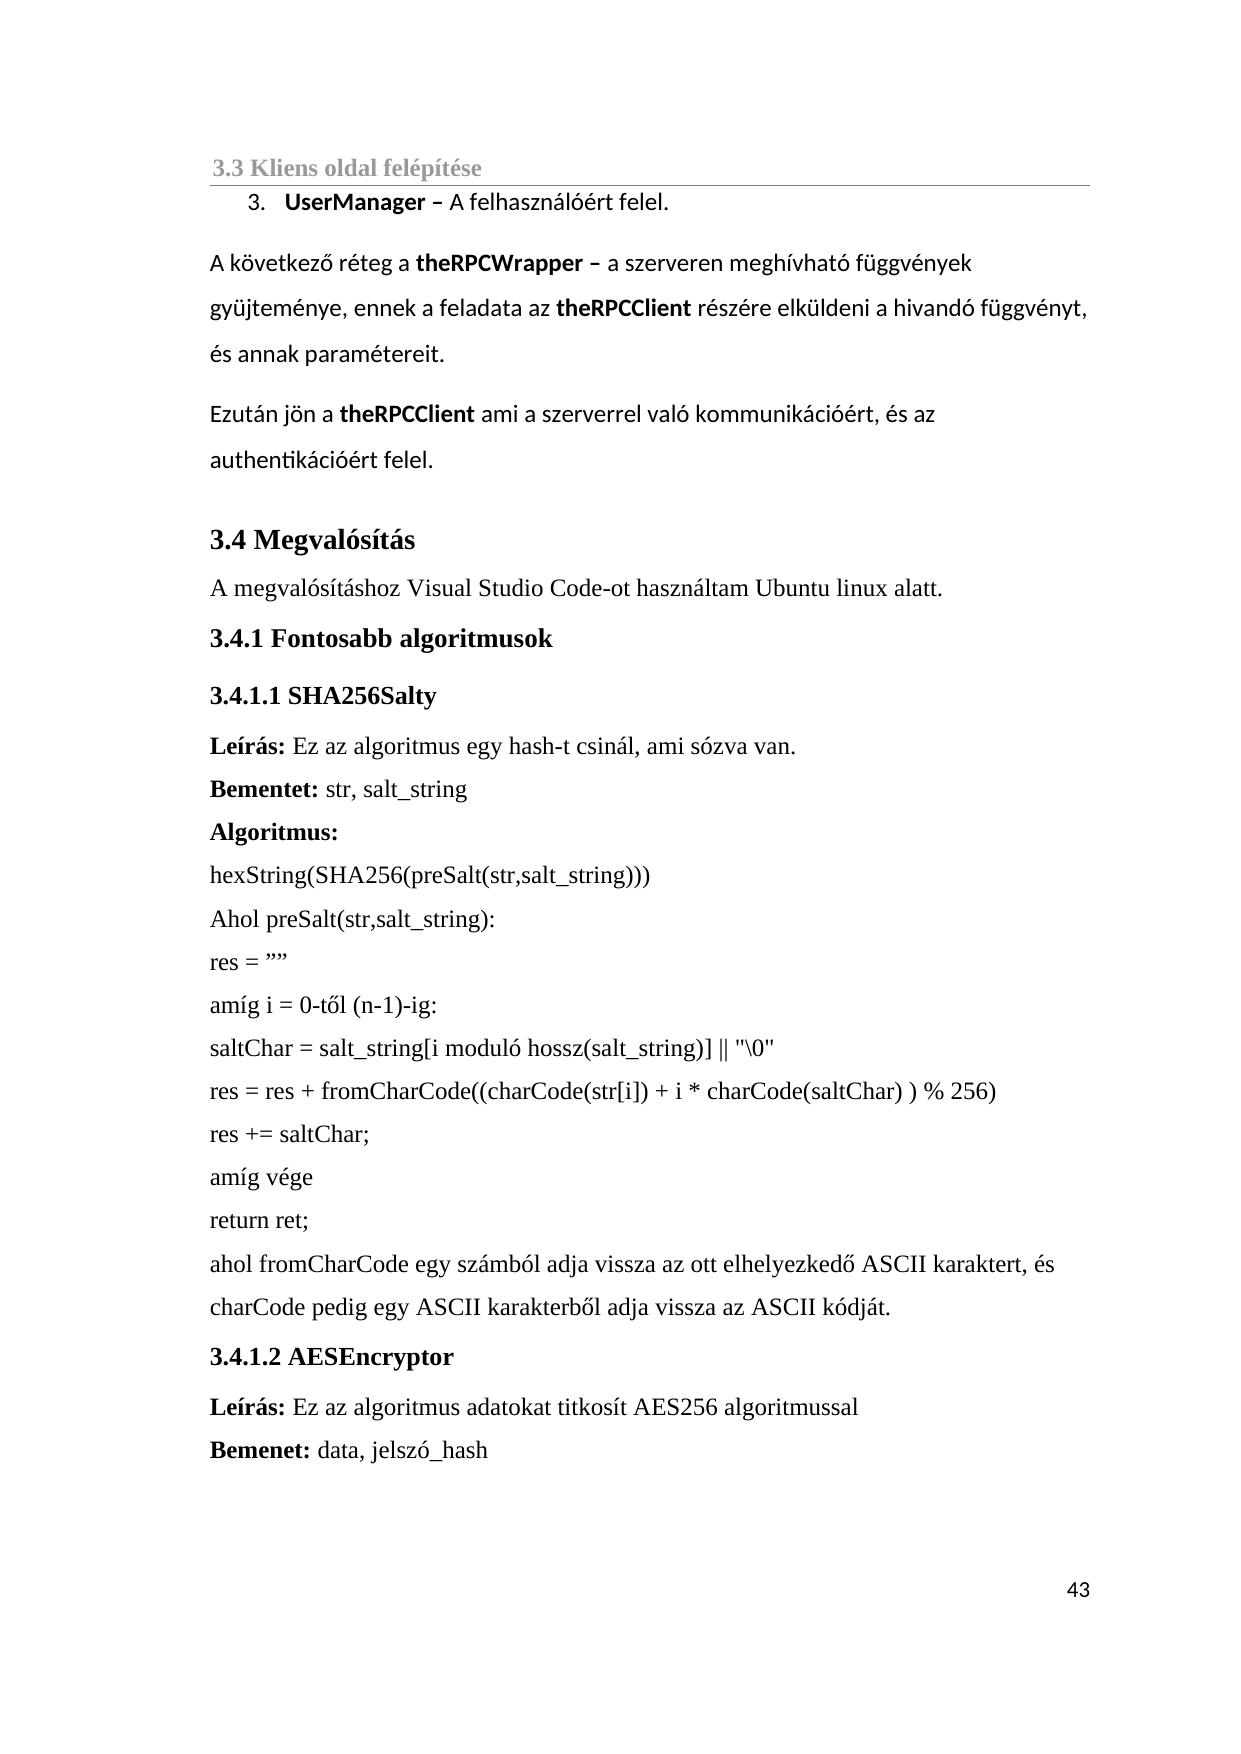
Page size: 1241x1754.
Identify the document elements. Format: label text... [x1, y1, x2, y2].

text Ahol preSalt(str,salt_string): [209, 904, 1090, 932]
text Ezután jön a theRPCClient ami a szerverrel való kommunikációért, és az authentikációért felel. [209, 399, 1090, 475]
text Bemenet: data, jelszó_hash [209, 1435, 1090, 1464]
text res = res + fromCharCode((charCode(str[i]) + i * charCode(saltChar) ) % 256) [209, 1076, 1090, 1105]
text A következő réteg a theRPCWrapper – a szerveren meghívható függvények gyüjteménye, ennek a feladata az theRPCClient részére elküldeni a hivandó függvényt, és annak paramétereit. [209, 247, 1090, 369]
subtitle Fontosabb algoritmusok [209, 622, 1090, 653]
text amíg i = 0-től (n-1)-ig: [209, 990, 1090, 1019]
text return ret; [209, 1206, 1090, 1234]
text Algoritmus: [209, 817, 1090, 846]
subtitle Megvalósítás [209, 522, 1090, 556]
text Leírás: Ez az algoritmus adatokat titkosít AES256 algoritmussal [209, 1392, 1090, 1421]
text ahol fromCharCode egy számból adja vissza az ott elhelyezkedő ASCII karaktert, és charCode pedig egy ASCII karakterből adja vissza az ASCII kódját. [209, 1249, 1090, 1321]
text res = ”” [209, 947, 1090, 976]
text Bementet: str, salt_string [209, 774, 1090, 803]
list UserManager – A felhasználóért felel. [247, 187, 1090, 217]
text Leírás: Ez az algoritmus egy hash-t csinál, ami sózva van. [209, 731, 1090, 760]
text saltChar = salt_string[i moduló hossz(salt_string)] || "\0" [209, 1033, 1090, 1062]
subtitle AESEncryptor [209, 1341, 1090, 1371]
text amíg vége [209, 1162, 1090, 1191]
text hexString(SHA256(preSalt(str,salt_string))) [209, 861, 1090, 889]
text res += saltChar; [209, 1119, 1090, 1148]
text A megvalósításhoz Visual Studio Code-ot használtam Ubuntu linux alatt. [209, 573, 1090, 601]
subtitle SHA256Salty [209, 680, 1090, 710]
